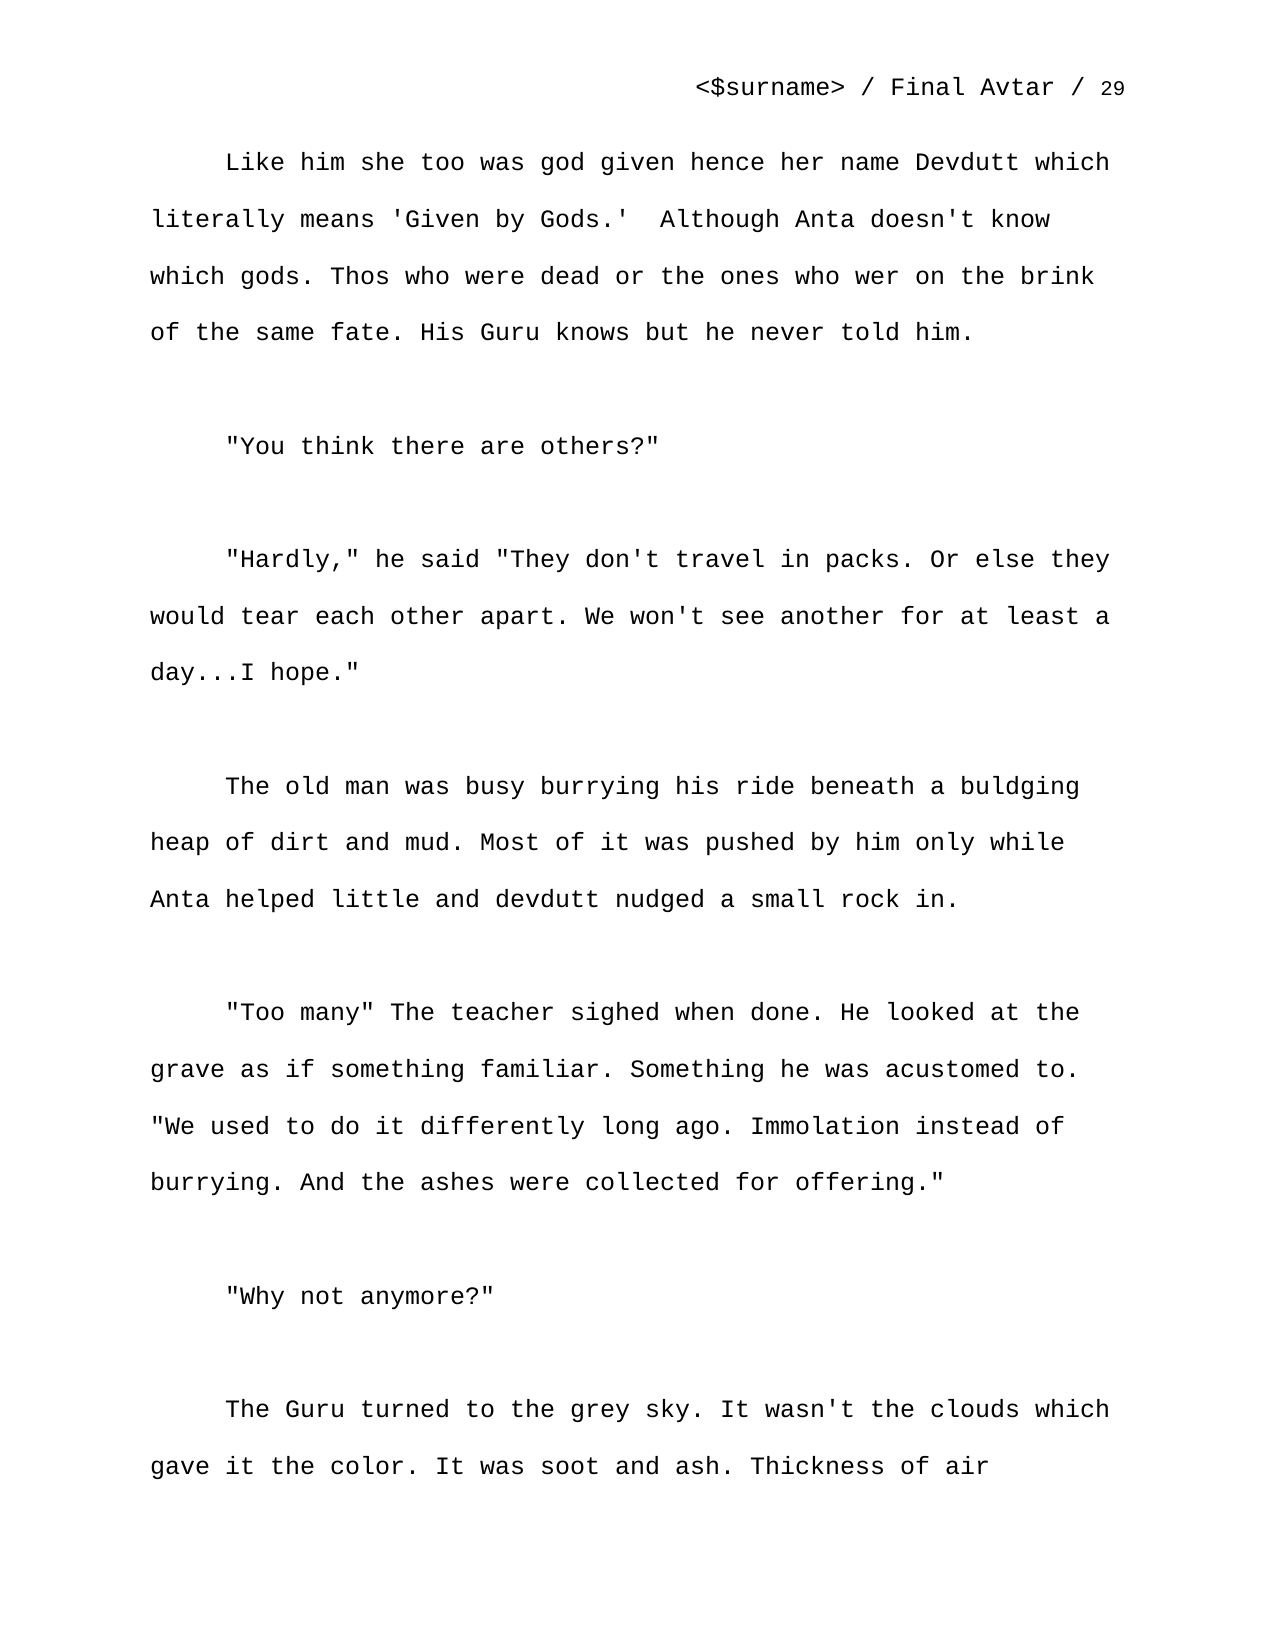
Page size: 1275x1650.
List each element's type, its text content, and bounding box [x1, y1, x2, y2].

text Like him she too was god given hence her name Devdutt which literally means 'Given by Gods.' Although Anta doesn't know which gods. Thos who were dead or the ones who wer on the brink of the same fate. His Guru knows but he never told him. [150, 150, 1125, 348]
text "Why not anymore?" [150, 1283, 1125, 1312]
text "Too many" The teacher sighed when done. He looked at the grave as if something familiar. Something he was acustomed to. "We used to do it differently long ago. Immolation instead of burrying. And the ashes were collected for offering." [150, 1000, 1125, 1198]
text The old man was busy burrying his ride beneath a buldging heap of dirt and mud. Most of it was pushed by him only while Anta helped little and devdutt nudged a small rock in. [150, 773, 1125, 915]
text "Hardly," he said "They don't travel in packs. Or else they would tear each other apart. We won't see another for at least a day...I hope." [150, 547, 1125, 688]
text The Guru turned to the grey sky. It wasn't the clouds which gave it the color. It was soot and ash. Thickness of air [150, 1397, 1125, 1482]
text "You think there are others?" [150, 433, 1125, 462]
